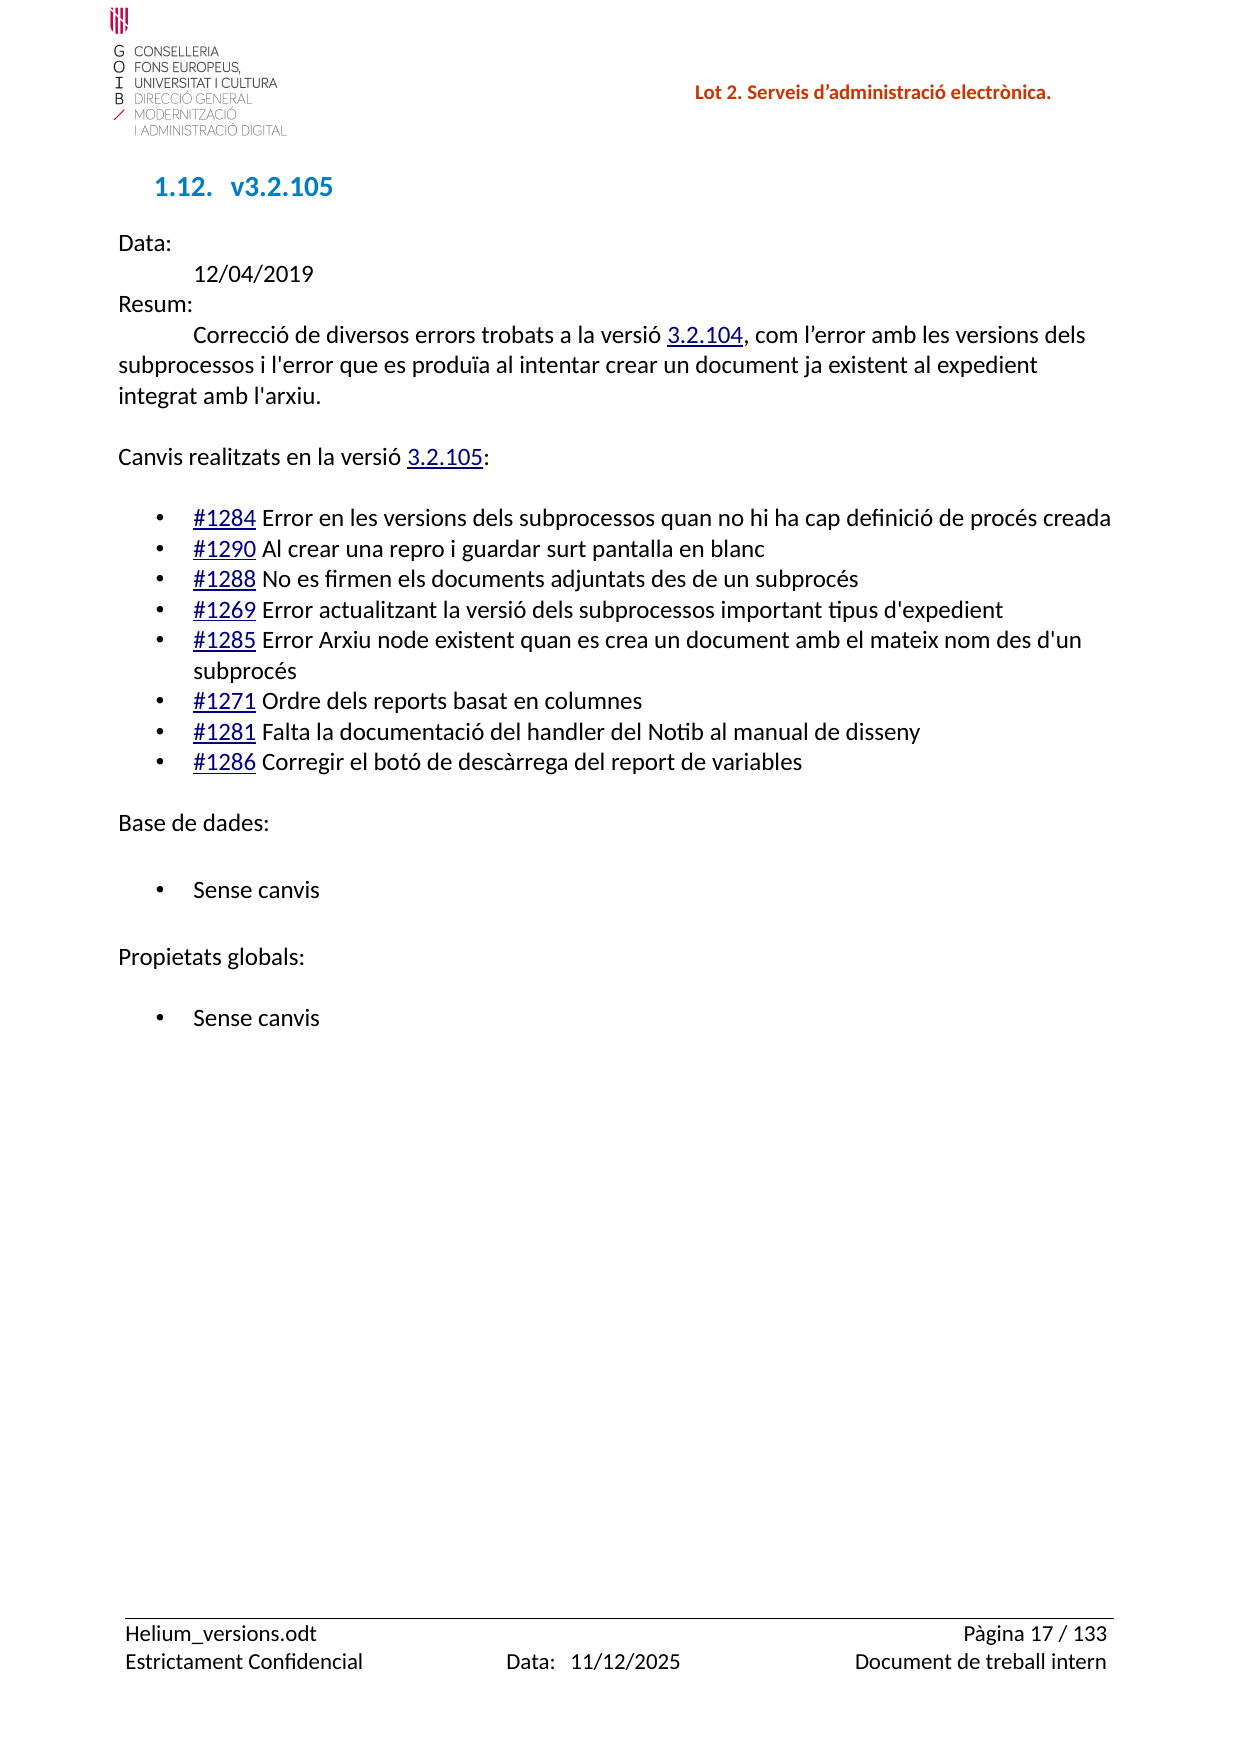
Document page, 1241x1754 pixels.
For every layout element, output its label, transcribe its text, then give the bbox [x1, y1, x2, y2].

list #1286 Corregir el botó de descàrrega del report de variables [156, 746, 1122, 777]
text Data: [118, 228, 1122, 258]
text Correcció de diversos errors trobats a la versió 3.2.104, com l’error amb les versions dels subprocessos i l'error que es produïa al intentar crear un document ja existent al expedient integrat amb l'arxiu. [118, 319, 1122, 411]
text Propietats globals: [118, 941, 1122, 972]
text Canvis realitzats en la versió 3.2.105: [118, 441, 1122, 472]
subtitle v3.2.105 [153, 168, 1122, 204]
list #1284 Error en les versions dels subprocessos quan no hi ha cap definició de procés creada [156, 502, 1122, 533]
text 12/04/2019 [118, 258, 1122, 289]
list Sense canvis [156, 874, 1122, 905]
picture [100, 0, 297, 144]
list #1271 Ordre dels reports basat en columnes [156, 685, 1122, 716]
list #1269 Error actualitzant la versió dels subprocessos important tipus d'expedient [156, 594, 1122, 624]
text Base de dades: [118, 807, 1122, 838]
list #1281 Falta la documentació del handler del Notib al manual de disseny [156, 716, 1122, 746]
list #1288 No es firmen els documents adjuntats des de un subprocés [156, 563, 1122, 594]
list #1290 Al crear una repro i guardar surt pantalla en blanc [156, 533, 1122, 563]
text Resum: [118, 289, 1122, 319]
list #1285 Error Arxiu node existent quan es crea un document amb el mateix nom des d'un subprocés [156, 624, 1122, 685]
list Sense canvis [156, 1002, 1122, 1033]
